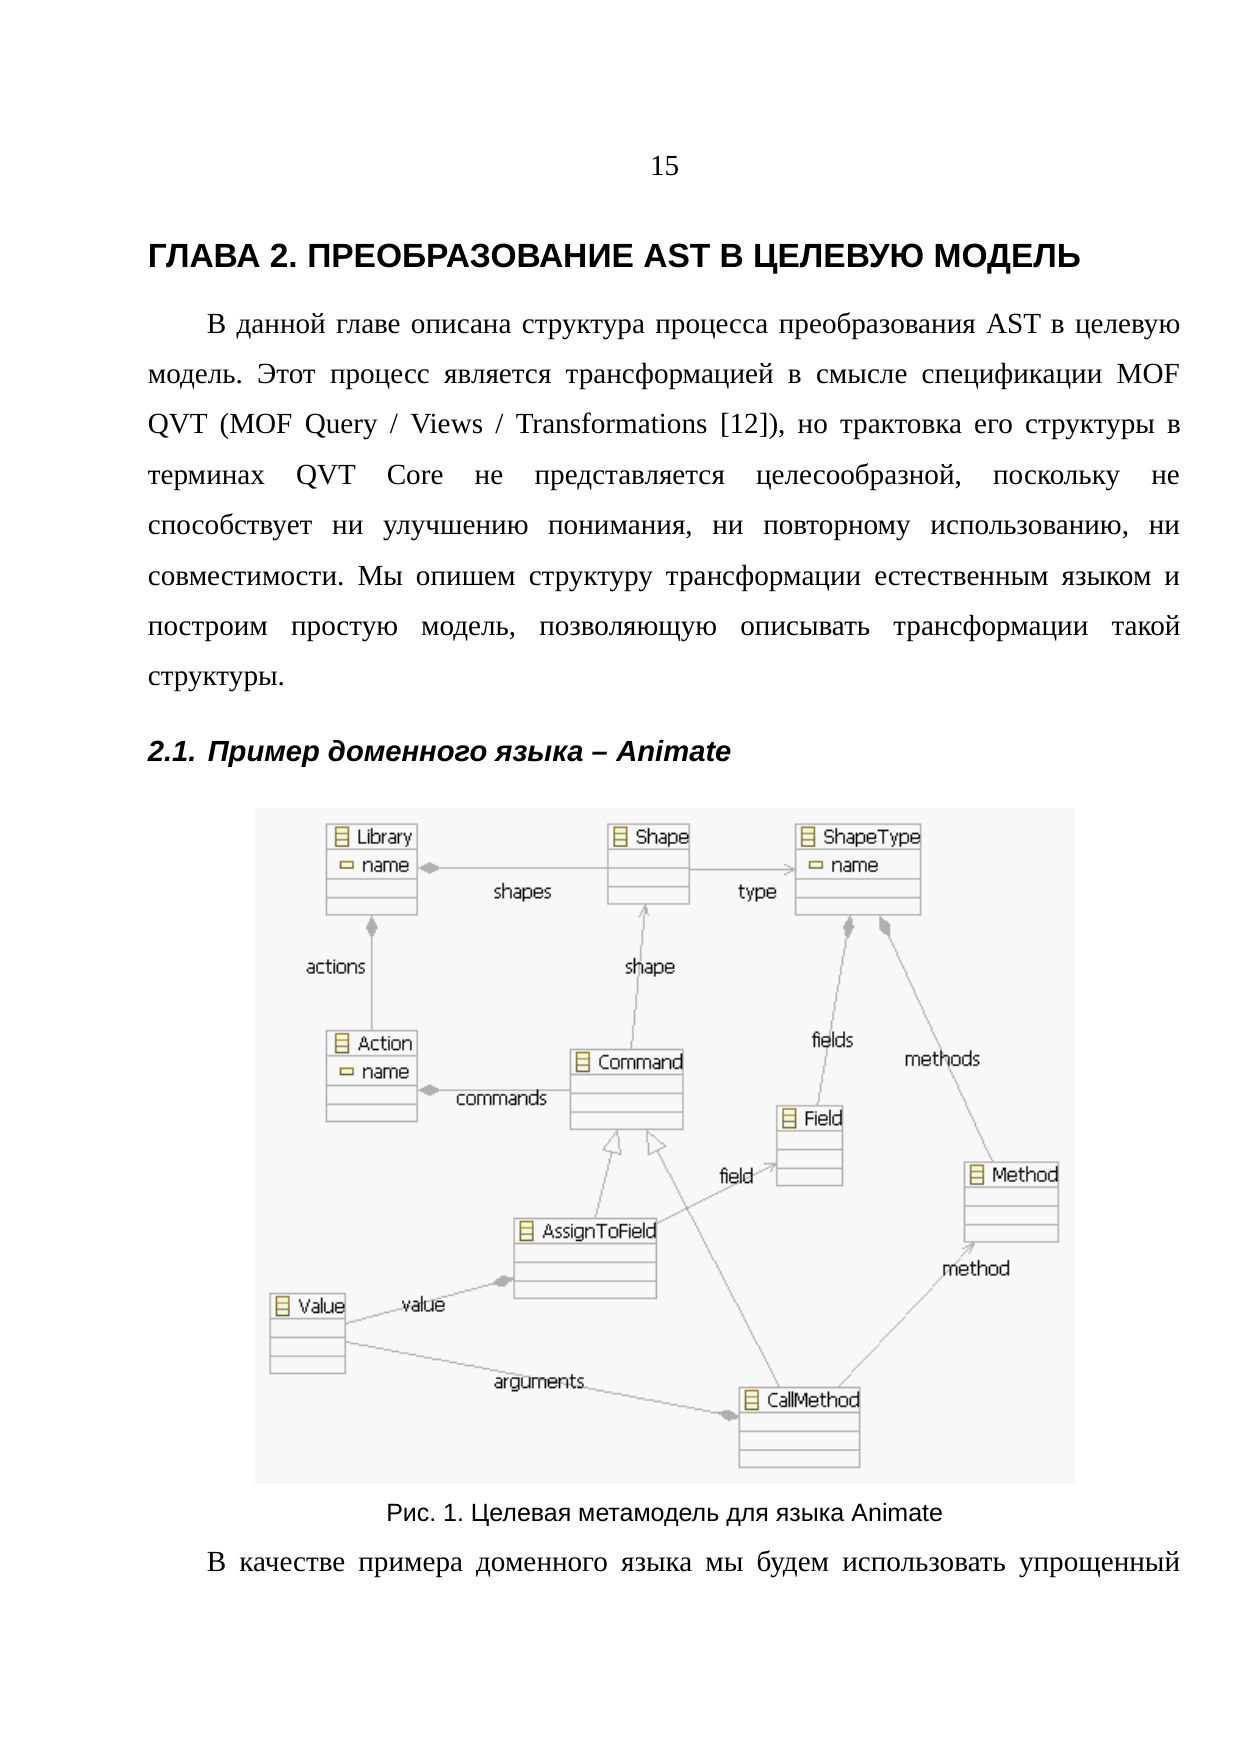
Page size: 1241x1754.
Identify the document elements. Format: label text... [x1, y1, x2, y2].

text В данной главе описана структура процесса преобразования AST в целевую модель. Этот процесс является трансформацией в смысле спецификации MOF QVT (MOF Query / Views / Transformations [12]), но трактовка его структуры в терминах QVT Core не представляется целесообразной, поскольку не способствует ни улучшению понимания, ни повторному использованию, ни совместимости. Мы опишем структуру трансформации естественным языком и построим простую модель, позволяющую описывать трансформации такой структуры. [148, 306, 1181, 692]
text В качестве примера доменного языка мы будем использовать упрощенный [148, 796, 1181, 1577]
subtitle Преобразование AST в целевую модель [148, 236, 1181, 274]
subtitle Пример доменного языка – Animate [148, 733, 1181, 767]
picture [254, 808, 1075, 1484]
text Рис. 1. Целевая метамодель для языка Animate [254, 1484, 1074, 1527]
